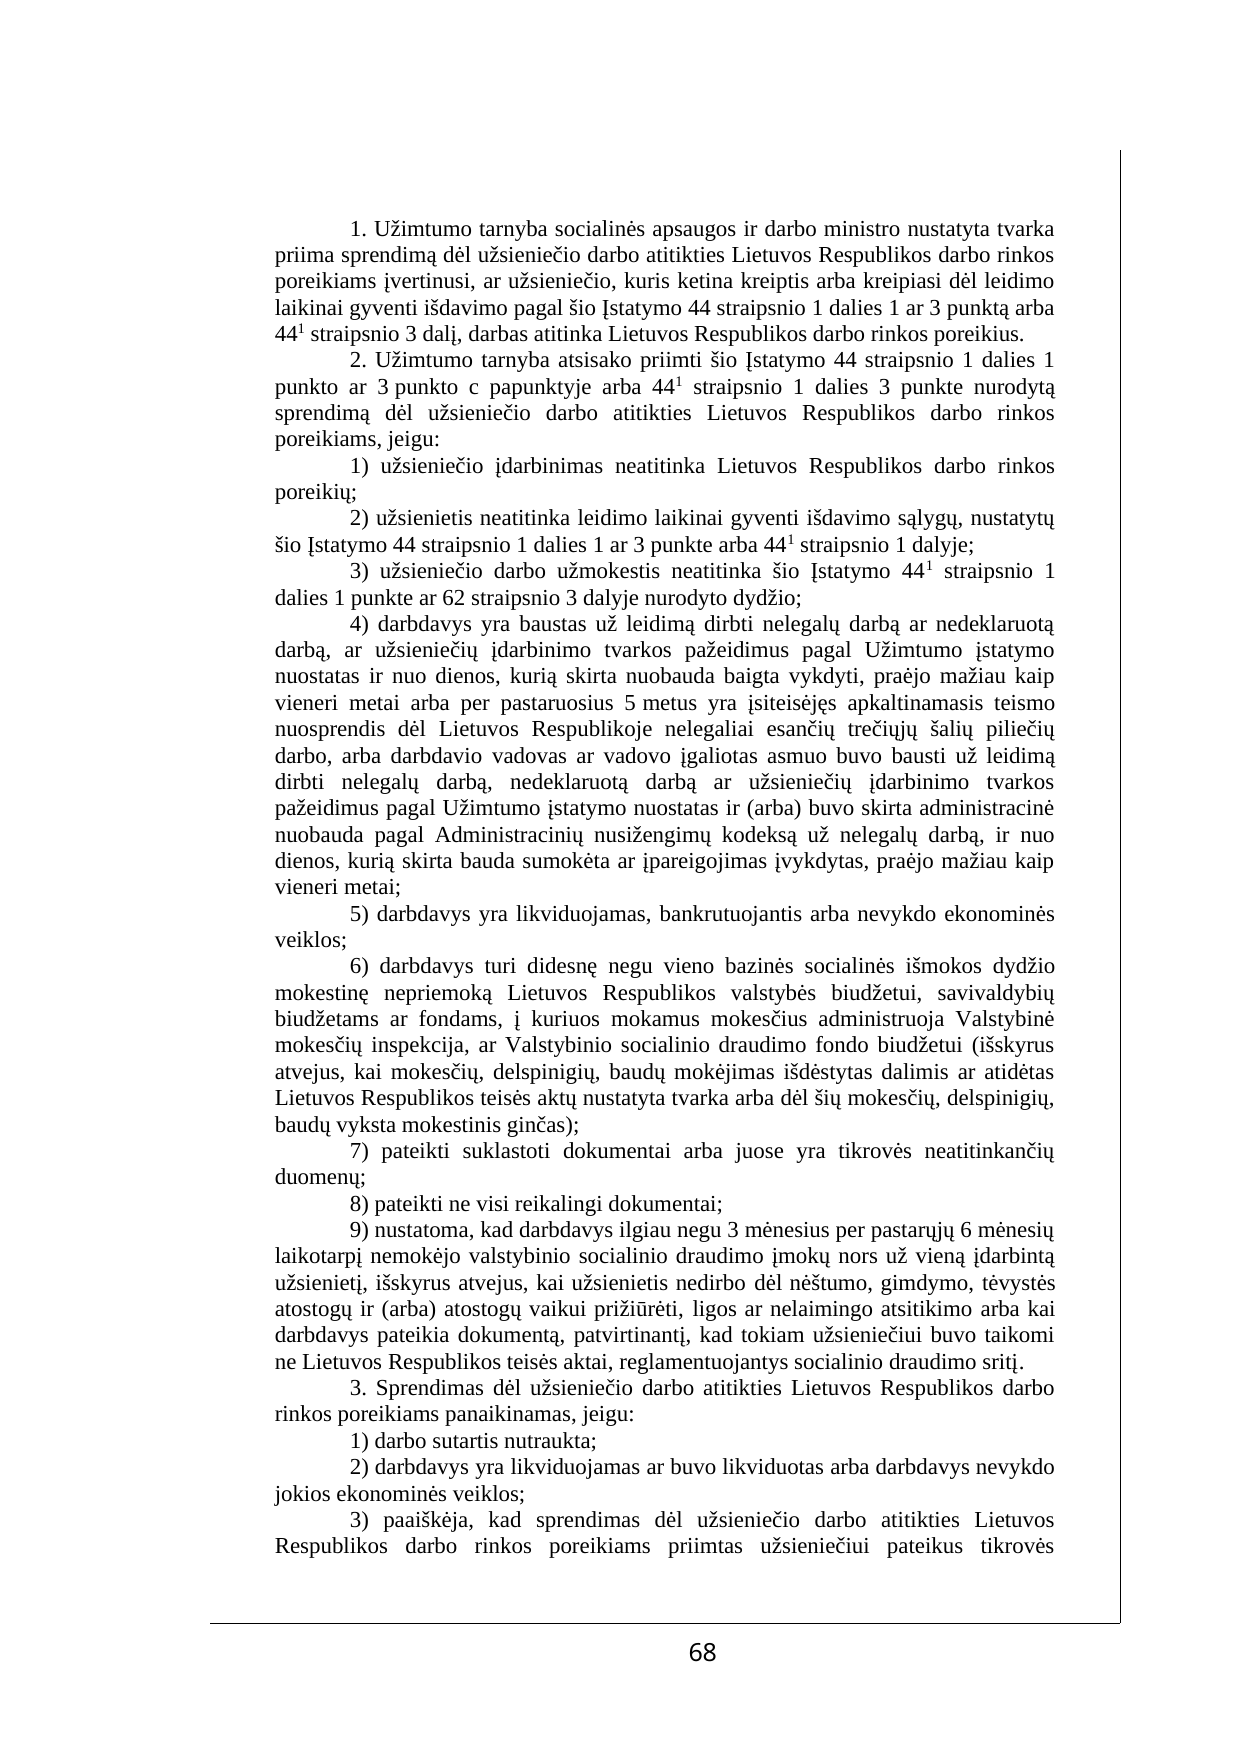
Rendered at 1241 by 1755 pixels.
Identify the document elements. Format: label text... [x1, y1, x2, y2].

text 6) darbdavys turi didesnę negu vieno bazinės socialinės išmokos dydžio mokestinę nepriemoką Lietuvos Respublikos valstybės biudžetui, savivaldybių biudžetams ar fondams, į kuriuos mokamus mokesčius administruoja Valstybinė mokesčių inspekcija, ar Valstybinio socialinio draudimo fondo biudžetui (išskyrus atvejus, kai mokesčių, delspinigių, baudų mokėjimas išdėstytas dalimis ar atidėtas Lietuvos Respublikos teisės aktų nustatyta tvarka arba dėl šių mokesčių, delspinigių, baudų vyksta mokestinis ginčas); [210, 952, 1120, 1137]
text 2) užsienietis neatitinka leidimo laikinai gyventi išdavimo sąlygų, nustatytų šio Įstatymo 44 straipsnio 1 dalies 1 ar 3 punkte arba 441 straipsnio 1 dalyje; [210, 504, 1120, 557]
text 1) darbo sutartis nutraukta; [210, 1427, 1120, 1453]
text 1) užsieniečio įdarbinimas neatitinka Lietuvos Respublikos darbo rinkos poreikių; [210, 452, 1120, 504]
text 8) pateikti ne visi reikalingi dokumentai; [210, 1190, 1120, 1216]
text 2. Užimtumo tarnyba atsisako priimti šio Įstatymo 44 straipsnio 1 dalies 1 punkto ar 3 punkto c papunktyje arba 441 straipsnio 1 dalies 3 punkte nurodytą sprendimą dėl užsieniečio darbo atitikties Lietuvos Respublikos darbo rinkos poreikiams, jeigu: [210, 346, 1120, 452]
text 3. Sprendimas dėl užsieniečio darbo atitikties Lietuvos Respublikos darbo rinkos poreikiams panaikinamas, jeigu: [210, 1374, 1120, 1427]
text 1. Užimtumo tarnyba socialinės apsaugos ir darbo ministro nustatyta tvarka priima sprendimą dėl užsieniečio darbo atitikties Lietuvos Respublikos darbo rinkos poreikiams įvertinusi, ar užsieniečio, kuris ketina kreiptis arba kreipiasi dėl leidimo laikinai gyventi išdavimo pagal šio Įstatymo 44 straipsnio 1 dalies 1 ar 3 punktą arba 441 straipsnio 3 dalį, darbas atitinka Lietuvos Respublikos darbo rinkos poreikius. [210, 150, 1120, 346]
text 5) darbdavys yra likviduojamas, bankrutuojantis arba nevykdo ekonominės veiklos; [210, 900, 1120, 952]
text 9) nustatoma, kad darbdavys ilgiau negu 3 mėnesius per pastarųjų 6 mėnesių laikotarpį nemokėjo valstybinio socialinio draudimo įmokų nors už vieną įdarbintą užsienietį, išskyrus atvejus, kai užsienietis nedirbo dėl nėštumo, gimdymo, tėvystės atostogų ir (arba) atostogų vaikui prižiūrėti, ligos ar nelaimingo atsitikimo arba kai darbdavys pateikia dokumentą, patvirtinantį, kad tokiam užsieniečiui buvo taikomi ne Lietuvos Respublikos teisės aktai, reglamentuojantys socialinio draudimo sritį. [210, 1216, 1120, 1374]
text 4) darbdavys yra baustas už leidimą dirbti nelegalų darbą ar nedeklaruotą darbą, ar užsieniečių įdarbinimo tvarkos pažeidimus pagal Užimtumo įstatymo nuostatas ir nuo dienos, kurią skirta nuobauda baigta vykdyti, praėjo mažiau kaip vieneri metai arba per pastaruosius 5 metus yra įsiteisėjęs apkaltinamasis teismo nuosprendis dėl Lietuvos Respublikoje nelegaliai esančių trečiųjų šalių piliečių darbo, arba darbdavio vadovas ar vadovo įgaliotas asmuo buvo bausti už leidimą dirbti nelegalų darbą, nedeklaruotą darbą ar užsieniečių įdarbinimo tvarkos pažeidimus pagal Užimtumo įstatymo nuostatas ir (arba) buvo skirta administracinė nuobauda pagal Administracinių nusižengimų kodeksą už nelegalų darbą, ir nuo dienos, kurią skirta bauda sumokėta ar įpareigojimas įvykdytas, praėjo mažiau kaip vieneri metai; [210, 610, 1120, 900]
text 3) paaiškėja, kad sprendimas dėl užsieniečio darbo atitikties Lietuvos Respublikos darbo rinkos poreikiams priimtas užsieniečiui pateikus tikrovės [210, 1506, 1120, 1623]
text 3) užsieniečio darbo užmokestis neatitinka šio Įstatymo 441 straipsnio 1 dalies 1 punkte ar 62 straipsnio 3 dalyje nurodyto dydžio; [210, 557, 1120, 610]
text 2) darbdavys yra likviduojamas ar buvo likviduotas arba darbdavys nevykdo jokios ekonominės veiklos; [210, 1453, 1120, 1506]
text 7) pateikti suklastoti dokumentai arba juose yra tikrovės neatitinkančių duomenų; [210, 1137, 1120, 1190]
